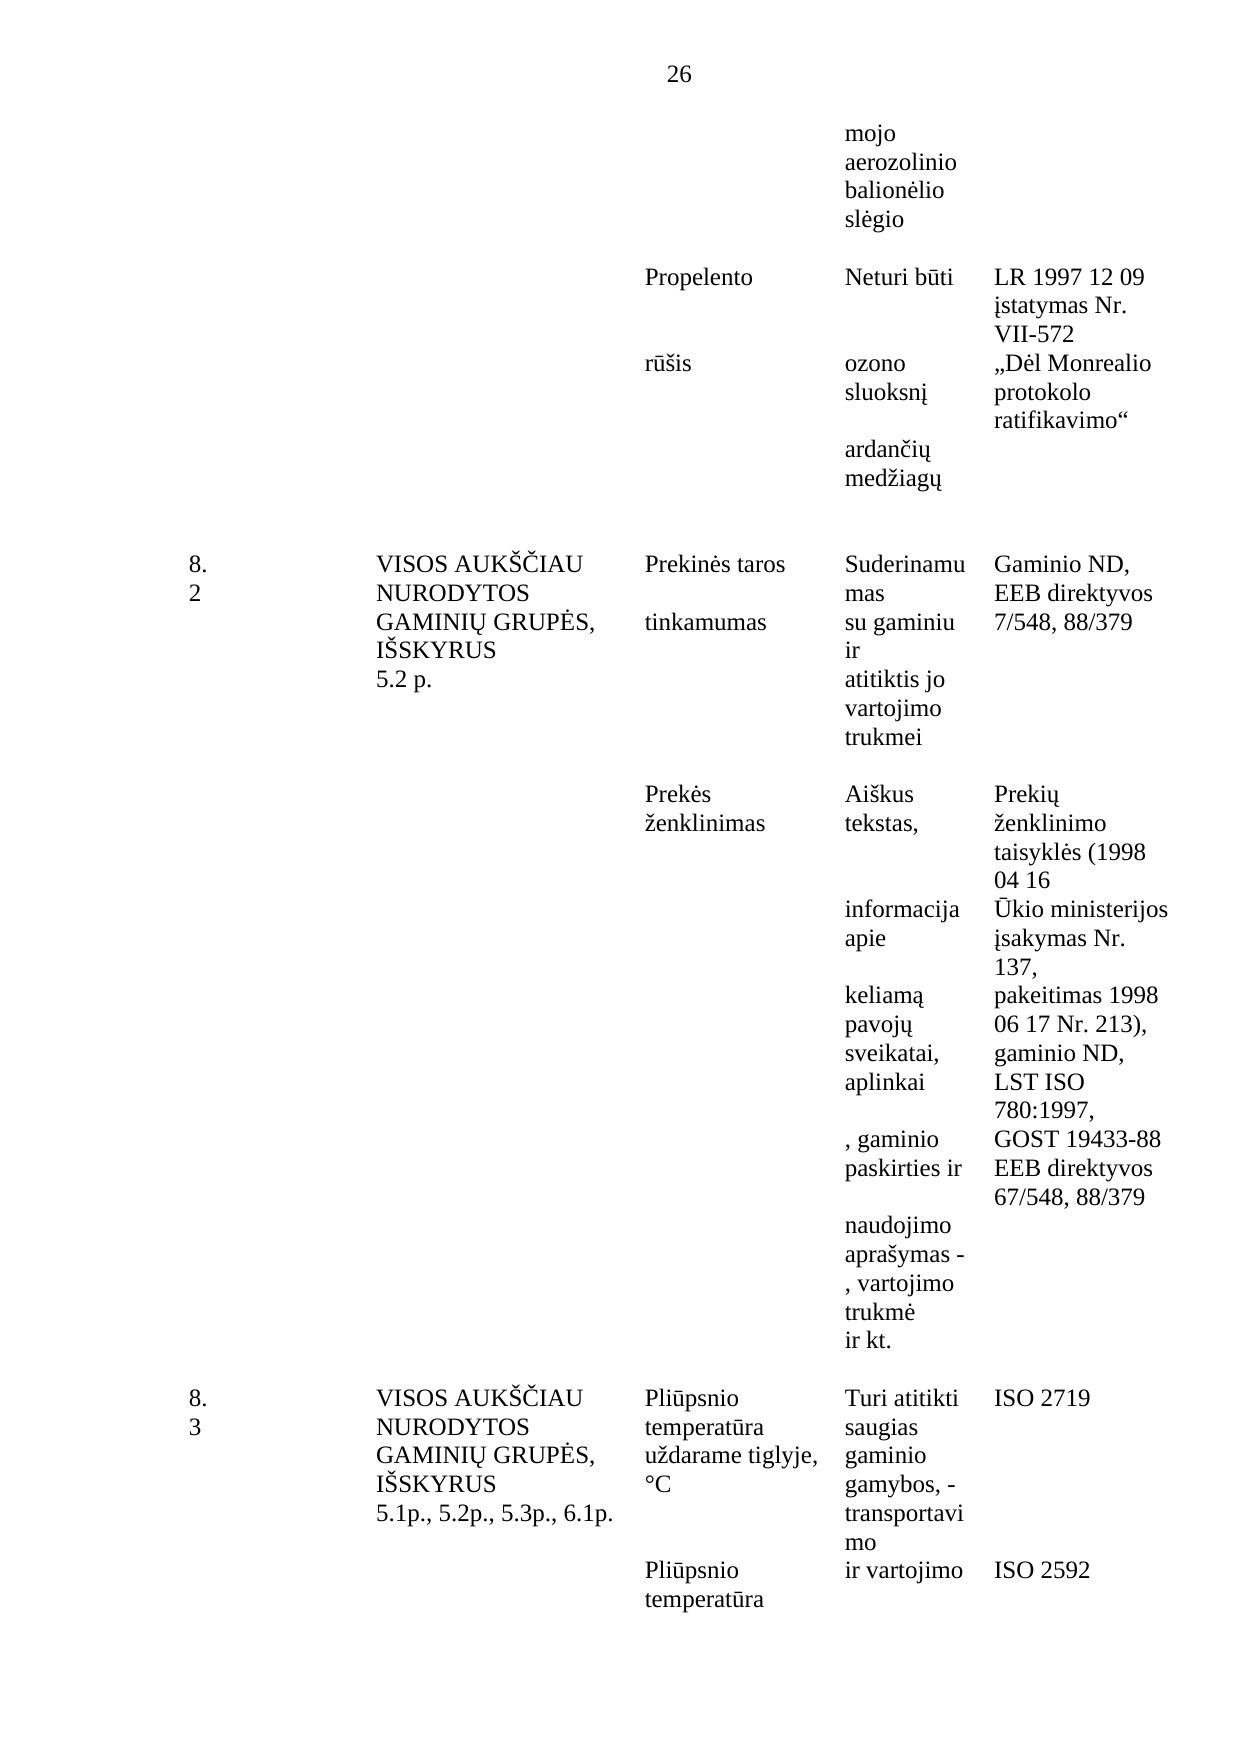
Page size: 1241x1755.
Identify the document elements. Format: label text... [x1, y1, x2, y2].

table_cell [633, 1211, 833, 1268]
table_cell Aiškus tekstas, [833, 779, 983, 894]
table_cell Neturi būti [833, 262, 983, 348]
table_cell [633, 176, 833, 233]
table_cell ir vartojimo [833, 1556, 983, 1613]
table_cell [365, 981, 633, 1038]
table_cell [365, 521, 633, 549]
table_cell [633, 1326, 833, 1354]
table_cell [983, 1498, 1181, 1556]
table_cell [228, 779, 364, 894]
table_cell [177, 1124, 227, 1153]
table_cell [365, 1211, 633, 1268]
table_cell [833, 233, 983, 262]
table_cell ISO 2592 [983, 1556, 1181, 1613]
table_cell [633, 1354, 833, 1383]
table_cell [365, 1124, 633, 1153]
table_cell [983, 521, 1181, 549]
table_cell [228, 1441, 364, 1498]
table_cell Prekių ženklinimo taisyklės (1998 04 16 [983, 779, 1181, 894]
table_cell Propelento [633, 262, 833, 348]
table_cell mojo aerozolinio [833, 118, 983, 176]
table_cell , vartojimo [833, 1268, 983, 1297]
table_cell [177, 176, 227, 233]
table_cell [633, 1038, 833, 1124]
table_cell [633, 981, 833, 1038]
table_cell [365, 233, 633, 262]
table_cell 5.2 p. [365, 664, 633, 722]
table_cell [177, 1211, 227, 1268]
table_cell [228, 1326, 364, 1354]
table_cell 8.3 [177, 1383, 227, 1441]
table_cell [177, 1326, 227, 1354]
table_cell transportavimo [833, 1498, 983, 1556]
table_cell [365, 1297, 633, 1326]
table_cell [365, 1354, 633, 1383]
table_cell gaminio gamybos, - [833, 1441, 983, 1498]
table_cell GOST 19433-88 [983, 1124, 1181, 1153]
table_cell ardančių medžiagų [833, 434, 983, 492]
table_cell [983, 434, 1181, 492]
table_cell VISOS AUKŠČIAU NURODYTOS [365, 549, 633, 607]
table_cell [983, 722, 1181, 751]
table_cell [228, 1383, 364, 1441]
table_cell [228, 348, 364, 434]
table_cell [633, 233, 833, 262]
table_cell [228, 664, 364, 722]
table_cell [228, 521, 364, 549]
table_cell [365, 1038, 633, 1124]
table_cell rūšis [633, 348, 833, 434]
table_cell [633, 751, 833, 779]
table_cell [228, 607, 364, 664]
table_cell [177, 1268, 227, 1297]
table_cell [228, 751, 364, 779]
table_cell GAMINIŲ GRUPĖS, IŠSKYRUS [365, 607, 633, 664]
table_cell [228, 1354, 364, 1383]
table_cell [228, 492, 364, 521]
table_cell [177, 751, 227, 779]
table_cell [177, 981, 227, 1038]
table_cell ISO 2719 [983, 1383, 1181, 1441]
table_cell pakeitimas 1998 06 17 Nr. 213), [983, 981, 1181, 1038]
table_cell [633, 664, 833, 722]
table_cell [365, 118, 633, 176]
table_cell [633, 722, 833, 751]
table_cell [228, 549, 364, 607]
table_cell gaminio ND, LST ISO 780:1997, [983, 1038, 1181, 1124]
table_cell [177, 434, 227, 492]
table_cell Ūkio ministerijos įsakymas Nr. 137, [983, 894, 1181, 981]
table_cell uždarame tiglyje, °C [633, 1441, 833, 1498]
table_cell [177, 779, 227, 894]
table_cell [228, 981, 364, 1038]
table_cell [177, 1556, 227, 1613]
table_cell [228, 1038, 364, 1124]
table_cell 5.1p., 5.2p., 5.3p., 6.1p. [365, 1498, 633, 1556]
table_cell [228, 1211, 364, 1268]
table_cell LR 1997 12 09 įstatymas Nr. VII-572 [983, 262, 1181, 348]
table_cell [633, 521, 833, 549]
table_cell 7/548, 88/379 [983, 607, 1181, 664]
table_cell [633, 1498, 833, 1556]
table_cell informacija apie [833, 894, 983, 981]
table_cell [983, 1297, 1181, 1326]
table_cell , gaminio [833, 1124, 983, 1153]
table_cell trukmei [833, 722, 983, 751]
table_cell balionėlio slėgio [833, 176, 983, 233]
table_cell [633, 894, 833, 981]
table_cell [365, 1556, 633, 1613]
table_cell [177, 233, 227, 262]
table_cell [228, 176, 364, 233]
table_cell [365, 176, 633, 233]
table_cell [177, 894, 227, 981]
table_cell [177, 521, 227, 549]
table_cell [177, 1038, 227, 1124]
table_cell Gaminio ND, EEB direktyvos [983, 549, 1181, 607]
table_cell atitiktis jo vartojimo [833, 664, 983, 722]
table_cell [983, 1354, 1181, 1383]
table_cell [983, 118, 1181, 176]
table_cell [983, 492, 1181, 521]
table_cell su gaminiu ir [833, 607, 983, 664]
table_cell [633, 1153, 833, 1211]
table_cell [365, 262, 633, 348]
table_cell ozono sluoksnį [833, 348, 983, 434]
table_cell [177, 1498, 227, 1556]
table_cell 8.2 [177, 549, 227, 607]
table_cell Prekės ženklinimas [633, 779, 833, 894]
table_cell [228, 262, 364, 348]
table_cell Suderinamumas [833, 549, 983, 607]
table_cell naudojimo aprašymas - [833, 1211, 983, 1268]
table_cell [365, 492, 633, 521]
table_cell [177, 348, 227, 434]
table_cell sveikatai, aplinkai [833, 1038, 983, 1124]
table_cell [228, 1297, 364, 1326]
table_cell [228, 722, 364, 751]
table_cell paskirties ir [833, 1153, 983, 1211]
table_cell „Dėl Monrealio protokolo ratifikavimo“ [983, 348, 1181, 434]
table_cell [228, 1153, 364, 1211]
table_cell [177, 1153, 227, 1211]
table_cell [177, 722, 227, 751]
table_cell [228, 1124, 364, 1153]
table_cell [365, 751, 633, 779]
table_cell [177, 262, 227, 348]
table_cell [633, 1297, 833, 1326]
table_cell [177, 1297, 227, 1326]
table_cell Pliūpsnio temperatūra [633, 1383, 833, 1441]
table_cell [983, 664, 1181, 722]
table_cell [177, 664, 227, 722]
table_cell [177, 607, 227, 664]
table_cell [633, 118, 833, 176]
table_cell [633, 1124, 833, 1153]
table_cell [833, 521, 983, 549]
table_cell [365, 1153, 633, 1211]
table_cell [983, 1268, 1181, 1297]
table_cell [228, 434, 364, 492]
table_cell [633, 492, 833, 521]
table_cell [633, 434, 833, 492]
table_cell [228, 1556, 364, 1613]
table_cell [983, 233, 1181, 262]
table_cell [177, 1441, 227, 1498]
table_cell [228, 1498, 364, 1556]
table_cell [983, 1441, 1181, 1498]
table_cell keliamą pavojų [833, 981, 983, 1038]
table_cell Prekinės taros [633, 549, 833, 607]
table_cell Turi atitikti saugias [833, 1383, 983, 1441]
table_cell [228, 233, 364, 262]
table_cell [177, 1354, 227, 1383]
table_cell GAMINIŲ GRUPĖS, IŠSKYRUS [365, 1441, 633, 1498]
table_cell [365, 434, 633, 492]
table_cell [177, 492, 227, 521]
table_cell [983, 1326, 1181, 1354]
table_cell [633, 1268, 833, 1297]
table_cell [365, 722, 633, 751]
table_cell Pliūpsnio temperatūra [633, 1556, 833, 1613]
table_cell [365, 779, 633, 894]
table_cell [983, 751, 1181, 779]
table_cell ir kt. [833, 1326, 983, 1354]
table_cell [365, 1326, 633, 1354]
table_cell [983, 1211, 1181, 1268]
table_cell [983, 176, 1181, 233]
table_cell [228, 118, 364, 176]
table_cell tinkamumas [633, 607, 833, 664]
table_cell [228, 1268, 364, 1297]
table_cell [228, 894, 364, 981]
table_cell [833, 1354, 983, 1383]
table_cell trukmė [833, 1297, 983, 1326]
table_cell [365, 1268, 633, 1297]
table_cell [833, 492, 983, 521]
table_cell [365, 348, 633, 434]
table_cell VISOS AUKŠČIAU NURODYTOS [365, 1383, 633, 1441]
table_cell [833, 751, 983, 779]
table_cell [365, 894, 633, 981]
table_cell EEB direktyvos 67/548, 88/379 [983, 1153, 1181, 1211]
table_cell [177, 118, 227, 176]
